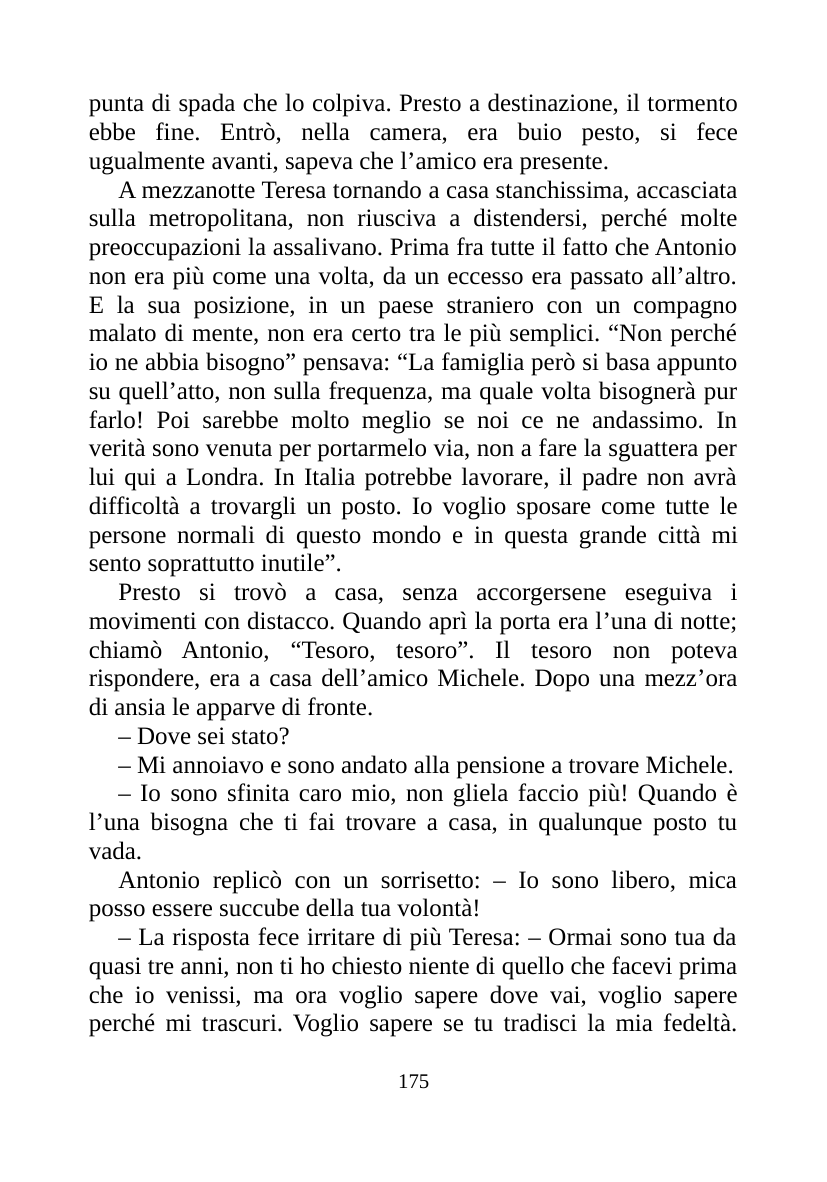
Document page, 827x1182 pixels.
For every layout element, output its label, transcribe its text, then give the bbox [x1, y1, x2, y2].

text – La risposta fece irritare di più Teresa: – Ormai sono tua da quasi tre anni, non ti ho chiesto niente di quello che facevi prima che io venissi, ma ora voglio sapere dove vai, voglio sapere perché mi trascuri. Voglio sapere se tu tradisci la mia fedeltà. [88, 922, 738, 1037]
text – Io sono sfinita caro mio, non gliela faccio più! Quando è l’una bisogna che ti fai trovare a casa, in qualunque posto tu vada. [88, 778, 738, 865]
text – Dove sei stato? [88, 721, 738, 750]
text punta di spada che lo colpiva. Presto a destinazione, il tormento ebbe fine. Entrò, nella camera, era buio pesto, si fece ugualmente avanti, sapeva che l’amico era presente. [88, 88, 738, 175]
text Presto si trovò a casa, senza accorgersene eseguiva i movimenti con distacco. Quando aprì la porta era l’una di notte; chiamò Antonio, “Tesoro, tesoro”. Il tesoro non poteva rispondere, era a casa dell’amico Michele. Dopo una mezz’ora di ansia le apparve di fronte. [88, 577, 738, 721]
text Antonio replicò con un sorrisetto: – Io sono libero, mica posso essere succube della tua volontà! [88, 865, 738, 922]
text – Mi annoiavo e sono andato alla pensione a trovare Michele. [88, 750, 738, 778]
text A mezzanotte Teresa tornando a casa stanchissima, accasciata sulla metropolitana, non riusciva a distendersi, perché molte preoccupazioni la assalivano. Prima fra tutte il fatto che Antonio non era più come una volta, da un eccesso era passato all’altro. E la sua posizione, in un paese straniero con un compagno malato di mente, non era certo tra le più semplici. “Non perché io ne abbia bisogno” pensava: “La famiglia però si basa appunto su quell’atto, non sulla frequenza, ma quale volta bisognerà pur farlo! Poi sarebbe molto meglio se noi ce ne andassimo. In verità sono venuta per portarmelo via, non a fare la sguattera per lui qui a Londra. In Italia potrebbe lavorare, il padre non avrà difficoltà a trovargli un posto. Io voglio sposare come tutte le persone normali di questo mondo e in questa grande città mi sento soprattutto inutile”. [88, 175, 738, 577]
